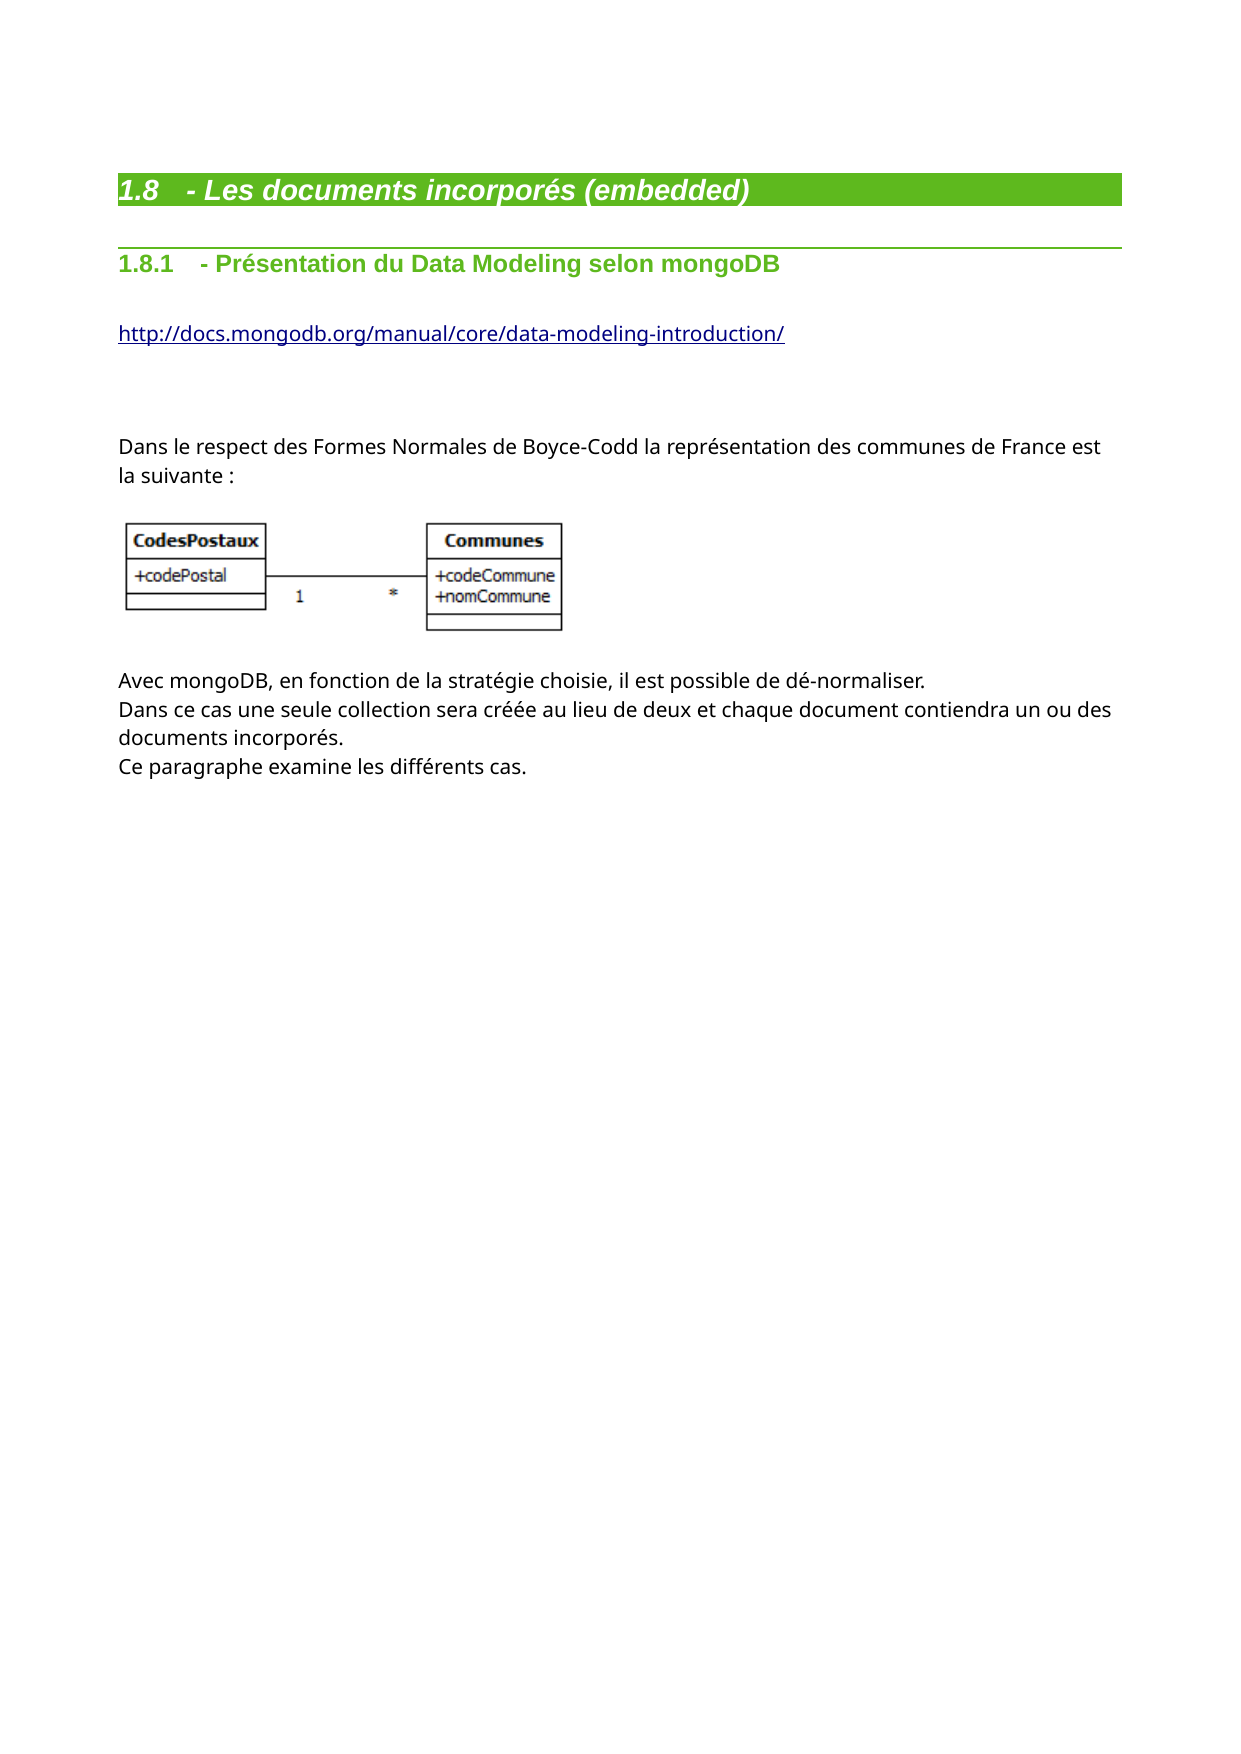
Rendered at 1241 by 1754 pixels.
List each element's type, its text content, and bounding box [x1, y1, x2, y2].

text Dans le respect des Formes Normales de Boyce-Codd la représentation des communes de France est la suivante : [118, 432, 1122, 489]
text Dans ce cas une seule collection sera créée au lieu de deux et chaque document contiendra un ou des documents incorporés. [118, 695, 1122, 752]
text http://docs.mongodb.org/manual/core/data-modeling-introduction/ [118, 319, 1122, 347]
picture [118, 517, 572, 639]
text Ce paragraphe examine les différents cas. [118, 752, 1122, 780]
subtitle - Les documents incorporés (embedded) [118, 173, 1122, 206]
text Avec mongoDB, en fonction de la stratégie choisie, il est possible de dé-normaliser. [118, 667, 1122, 695]
subtitle - Présentation du Data Modeling selon mongoDB [118, 249, 1122, 278]
